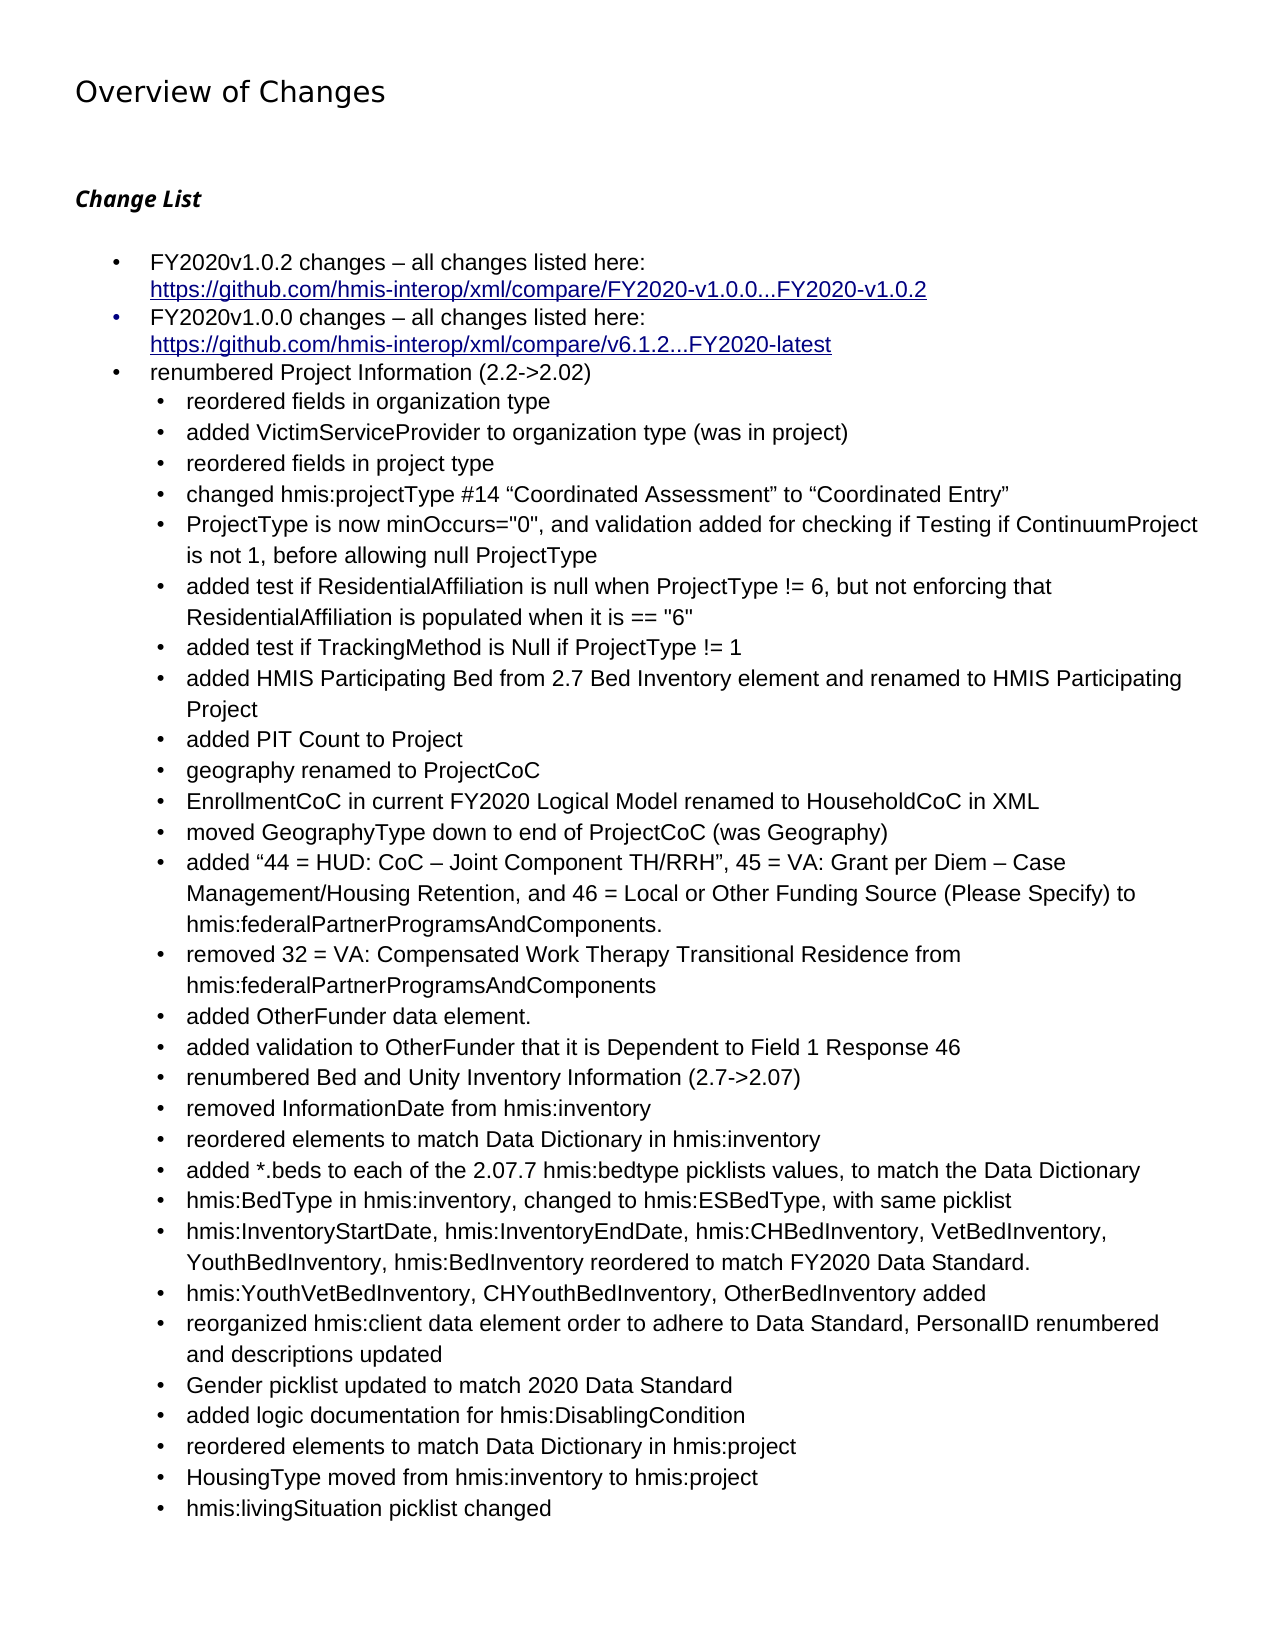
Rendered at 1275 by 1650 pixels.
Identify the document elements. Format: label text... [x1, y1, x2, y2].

list added VictimServiceProvider to organization type (was in project) [157, 420, 1200, 445]
list changed hmis:projectType #14 “Coordinated Assessment” to “Coordinated Entry” [157, 481, 1200, 507]
subtitle Overview of Changes [75, 75, 1200, 109]
list added test if ResidentialAffiliation is null when ProjectType != 6, but not enforcing that ResidentialAffiliation is populated when it is == "6" [157, 573, 1200, 630]
list ProjectType is now minOccurs="0", and validation added for checking if Testing if ContinuumProject is not 1, before allowing null ProjectType [157, 512, 1200, 568]
list added validation to OtherFunder that it is Dependent to Field 1 Response 46 [157, 1034, 1200, 1060]
list hmis:livingSituation picklist changed [157, 1495, 1200, 1521]
list Gender picklist updated to match 2020 Data Standard [157, 1372, 1200, 1398]
list reordered elements to match Data Dictionary in hmis:project [157, 1434, 1200, 1459]
list added OtherFunder data element. [157, 1004, 1200, 1029]
list added PIT Count to Project [157, 727, 1200, 753]
list hmis:InventoryStartDate, hmis:InventoryEndDate, hmis:CHBedInventory, VetBedInventory, YouthBedInventory, hmis:BedInventory reordered to match FY2020 Data Standard. [157, 1219, 1200, 1275]
list reordered fields in organization type [157, 389, 1200, 415]
list hmis:BedType in hmis:inventory, changed to hmis:ESBedType, with same picklist [157, 1188, 1200, 1214]
list FY2020v1.0.2 changes – all changes listed here: https://github.com/hmis-interop/xml/compare/FY2020-v1.0.0...FY2020-v1.0.2 [112, 249, 1200, 302]
list reordered fields in project type [157, 451, 1200, 476]
subtitle Change List [75, 183, 1200, 214]
list added logic documentation for hmis:DisablingCondition [157, 1403, 1200, 1429]
list reordered elements to match Data Dictionary in hmis:inventory [157, 1127, 1200, 1152]
list renumbered Bed and Unity Inventory Information (2.7->2.07) [157, 1065, 1200, 1091]
list removed InformationDate from hmis:inventory [157, 1096, 1200, 1121]
list added *.beds to each of the 2.07.7 hmis:bedtype picklists values, to match the Data Dictionary [157, 1157, 1200, 1183]
list renumbered Project Information (2.2->2.02) [112, 360, 1200, 385]
list geography renamed to ProjectCoC [157, 758, 1200, 783]
list EnrollmentCoC in current FY2020 Logical Model renamed to HouseholdCoC in XML [157, 788, 1200, 814]
list added “44 = HUD: CoC – Joint Component TH/RRH”, 45 = VA: Grant per Diem – Case Management/Housing Retention, and 46 = Local or Other Funding Source (Please Specify) to hmis:federalPartnerProgramsAndComponents. [157, 850, 1200, 937]
list reorganized hmis:client data element order to adhere to Data Standard, PersonalID renumbered and descriptions updated [157, 1311, 1200, 1367]
list FY2020v1.0.0 changes – all changes listed here: https://github.com/hmis-interop/xml/compare/v6.1.2...FY2020-latest [112, 304, 1200, 358]
list hmis:YouthVetBedInventory, CHYouthBedInventory, OtherBedInventory added [157, 1280, 1200, 1306]
list added HMIS Participating Bed from 2.7 Bed Inventory element and renamed to HMIS Participating Project [157, 666, 1200, 722]
list moved GeographyType down to end of ProjectCoC (was Geography) [157, 819, 1200, 845]
list added test if TrackingMethod is Null if ProjectType != 1 [157, 635, 1200, 661]
list HousingType moved from hmis:inventory to hmis:project [157, 1464, 1200, 1490]
list removed 32 = VA: Compensated Work Therapy Transitional Residence from hmis:federalPartnerProgramsAndComponents [157, 942, 1200, 998]
